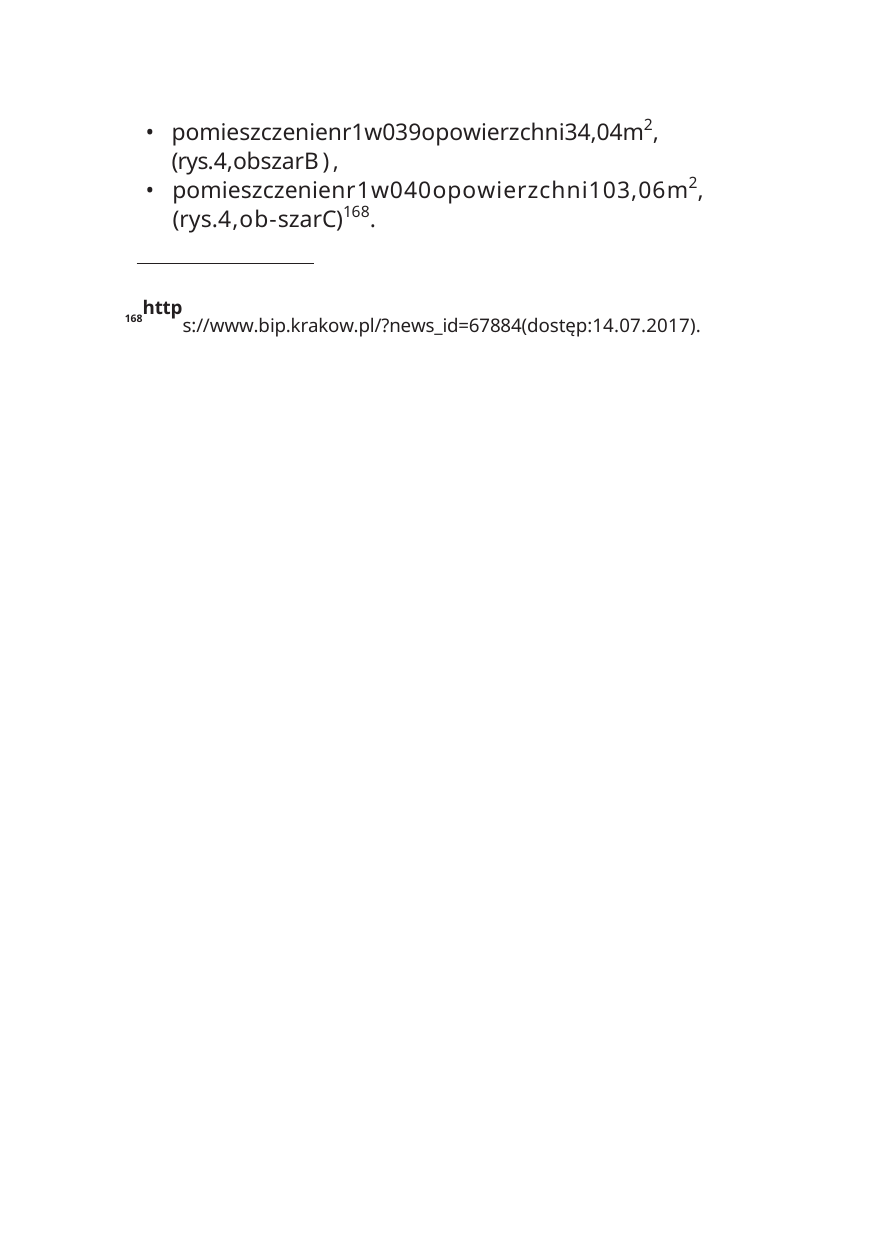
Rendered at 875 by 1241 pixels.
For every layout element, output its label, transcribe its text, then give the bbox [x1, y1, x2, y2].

list pomieszczenienr1w040opowierzchni103,06m2,(rys.4,ob-szarC)168. [145, 175, 760, 233]
text 168https://www.bip.krakow.pl/?news_id=67884(dostęp:14.07.2017). [124, 294, 772, 338]
list pomieszczenienr1w039opowierzchni34,04m2,(rys.4,obszarB), [145, 117, 756, 175]
